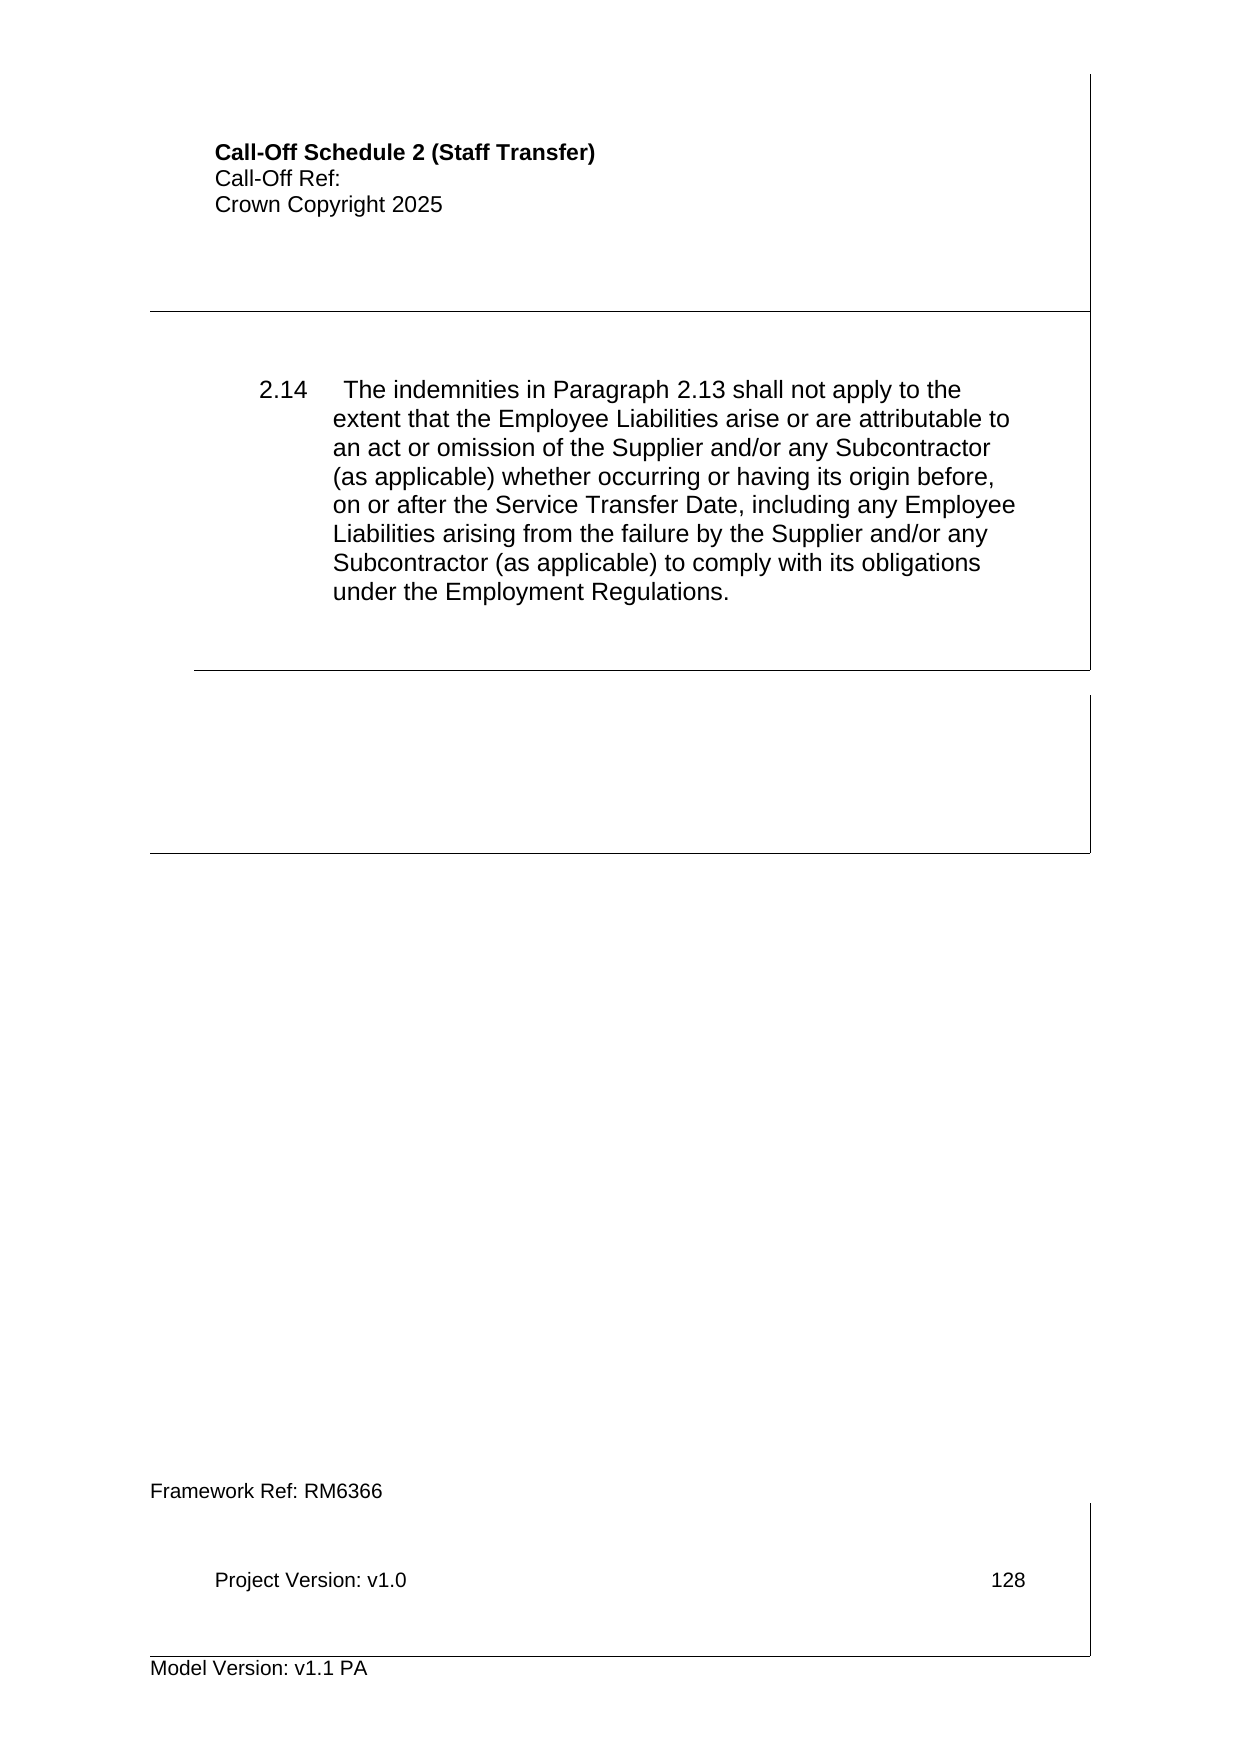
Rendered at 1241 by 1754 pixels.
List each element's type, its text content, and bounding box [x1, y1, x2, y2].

list The indemnities in Paragraph 2.13 shall not apply to the extent that the Employee Liabilities arise or are attributable to an act or omission of the Supplier and/or any Subcontractor (as applicable) whether occurring or having its origin before, on or after the Service Transfer Date, including any Employee Liabilities arising from the failure by the Supplier and/or any Subcontractor (as applicable) to comply with its obligations under the Employment Regulations. [194, 311, 1090, 670]
